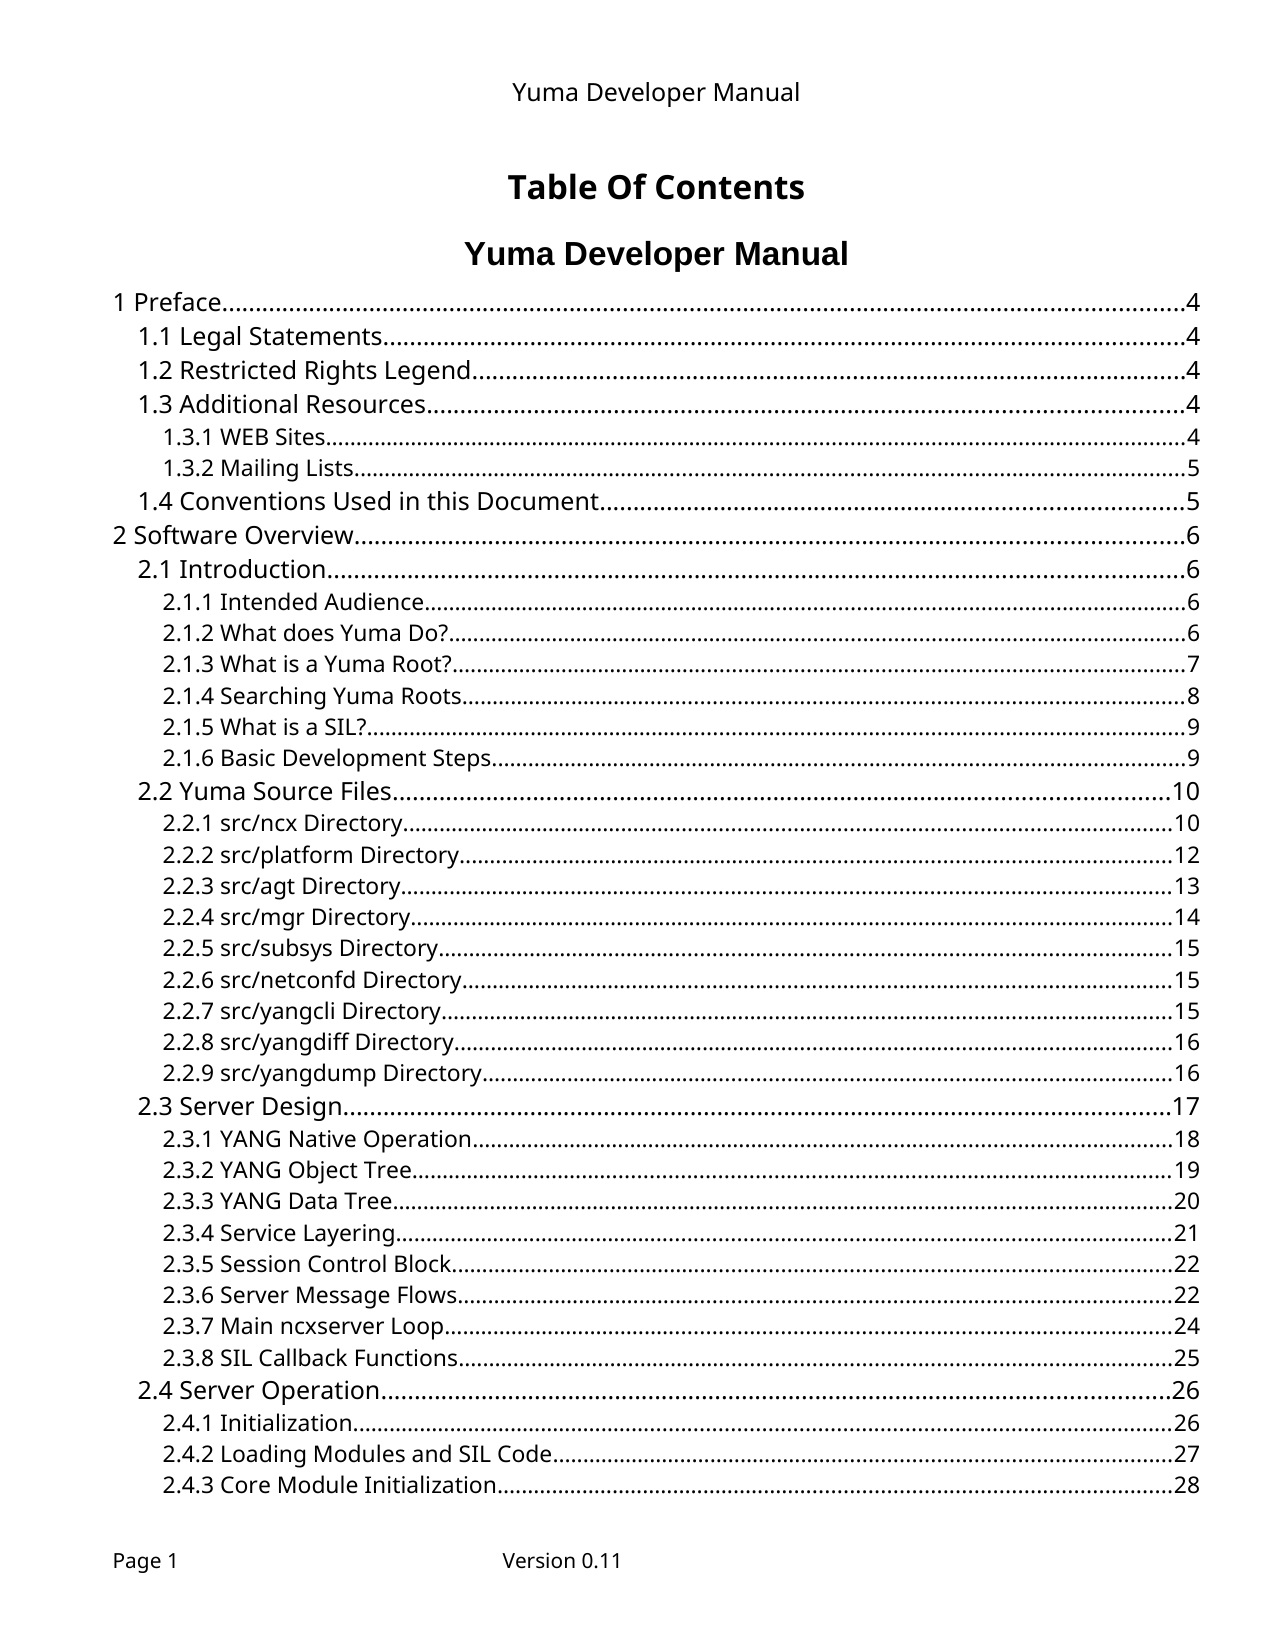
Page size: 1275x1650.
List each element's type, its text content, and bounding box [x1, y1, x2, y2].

text 2.3 Server Design 17 [137, 1089, 1200, 1123]
text 1 Preface 4 [112, 285, 1200, 319]
text 2.4.3 Core Module Initialization 28 [162, 1469, 1200, 1501]
text 2.2.6 src/netconfd Directory 15 [162, 964, 1200, 995]
text 1.2 Restricted Rights Legend 4 [137, 353, 1200, 387]
text 2.1.2 What does Yuma Do? 6 [162, 617, 1200, 648]
text 2.3.4 Service Layering 21 [162, 1216, 1200, 1248]
text 2.3.3 YANG Data Tree 20 [162, 1185, 1200, 1216]
text 2.3.7 Main ncxserver Loop 24 [162, 1310, 1200, 1341]
text 2.2.4 src/mgr Directory 14 [162, 901, 1200, 932]
text 2.2.7 src/yangcli Directory 15 [162, 995, 1200, 1026]
text 2.1.5 What is a SIL? 9 [162, 711, 1200, 742]
text 2 Software Overview 6 [112, 518, 1200, 552]
text 2.2.9 src/yangdump Directory 16 [162, 1057, 1200, 1089]
text 2.3.1 YANG Native Operation 18 [162, 1123, 1200, 1154]
title Table Of Contents [112, 163, 1200, 209]
text 2.1.4 Searching Yuma Roots 8 [162, 679, 1200, 711]
text 2.3.8 SIL Callback Functions 25 [162, 1341, 1200, 1373]
text 2.2.3 src/agt Directory 13 [162, 870, 1200, 901]
text 2.1 Introduction 6 [137, 552, 1200, 586]
text 2.2.5 src/subsys Directory 15 [162, 932, 1200, 964]
text 2.2.8 src/yangdiff Directory 16 [162, 1026, 1200, 1057]
text 2.1.1 Intended Audience 6 [162, 586, 1200, 617]
text 1.3.2 Mailing Lists 5 [162, 452, 1200, 484]
text 1.4 Conventions Used in this Document 5 [137, 484, 1200, 518]
text 1.3.1 WEB Sites 4 [162, 421, 1200, 452]
text 2.3.6 Server Message Flows 22 [162, 1279, 1200, 1310]
text 2.1.6 Basic Development Steps 9 [162, 742, 1200, 773]
subtitle Yuma Developer Manual [112, 234, 1200, 272]
text 2.2 Yuma Source Files 10 [137, 773, 1200, 807]
text 1.3 Additional Resources 4 [137, 387, 1200, 421]
text 2.3.5 Session Control Block 22 [162, 1248, 1200, 1279]
text 2.2.2 src/platform Directory 12 [162, 839, 1200, 870]
text 2.4.1 Initialization 26 [162, 1407, 1200, 1438]
text 1.1 Legal Statements 4 [137, 319, 1200, 353]
text 2.2.1 src/ncx Directory 10 [162, 807, 1200, 839]
text 2.1.3 What is a Yuma Root? 7 [162, 648, 1200, 679]
text 2.3.2 YANG Object Tree 19 [162, 1154, 1200, 1185]
text 2.4.2 Loading Modules and SIL Code 27 [162, 1438, 1200, 1469]
text 2.4 Server Operation 26 [137, 1373, 1200, 1407]
